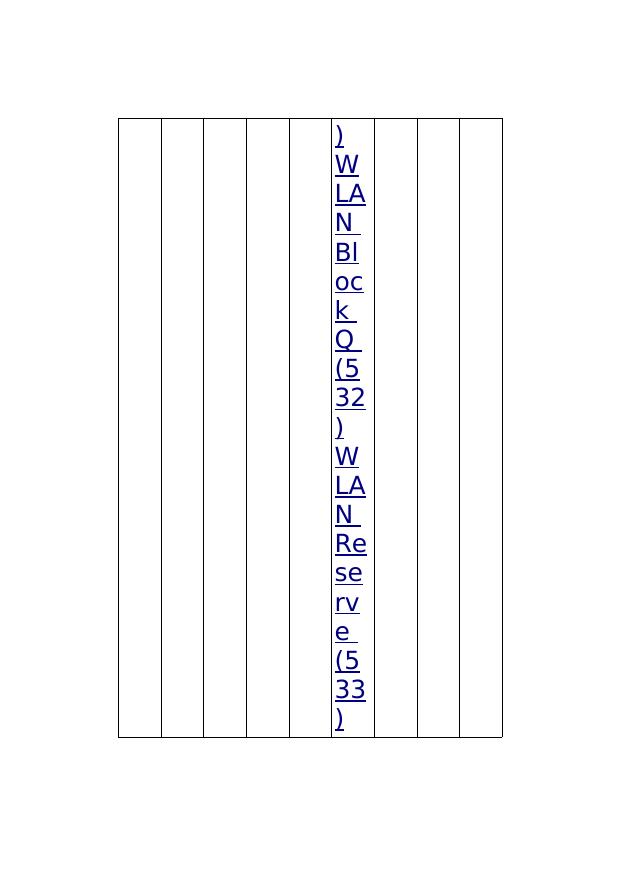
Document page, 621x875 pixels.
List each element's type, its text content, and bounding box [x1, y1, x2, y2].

table_cell [460, 119, 502, 737]
table_cell [119, 119, 161, 737]
table_cell [290, 119, 331, 737]
table_cell [418, 119, 459, 737]
table_cell [247, 119, 289, 737]
table_cell [204, 119, 246, 737]
table_cell [162, 119, 203, 737]
table_cell ) WLAN Block Q (532) WLAN Reserve (533) [332, 119, 374, 737]
table_cell [375, 119, 417, 737]
